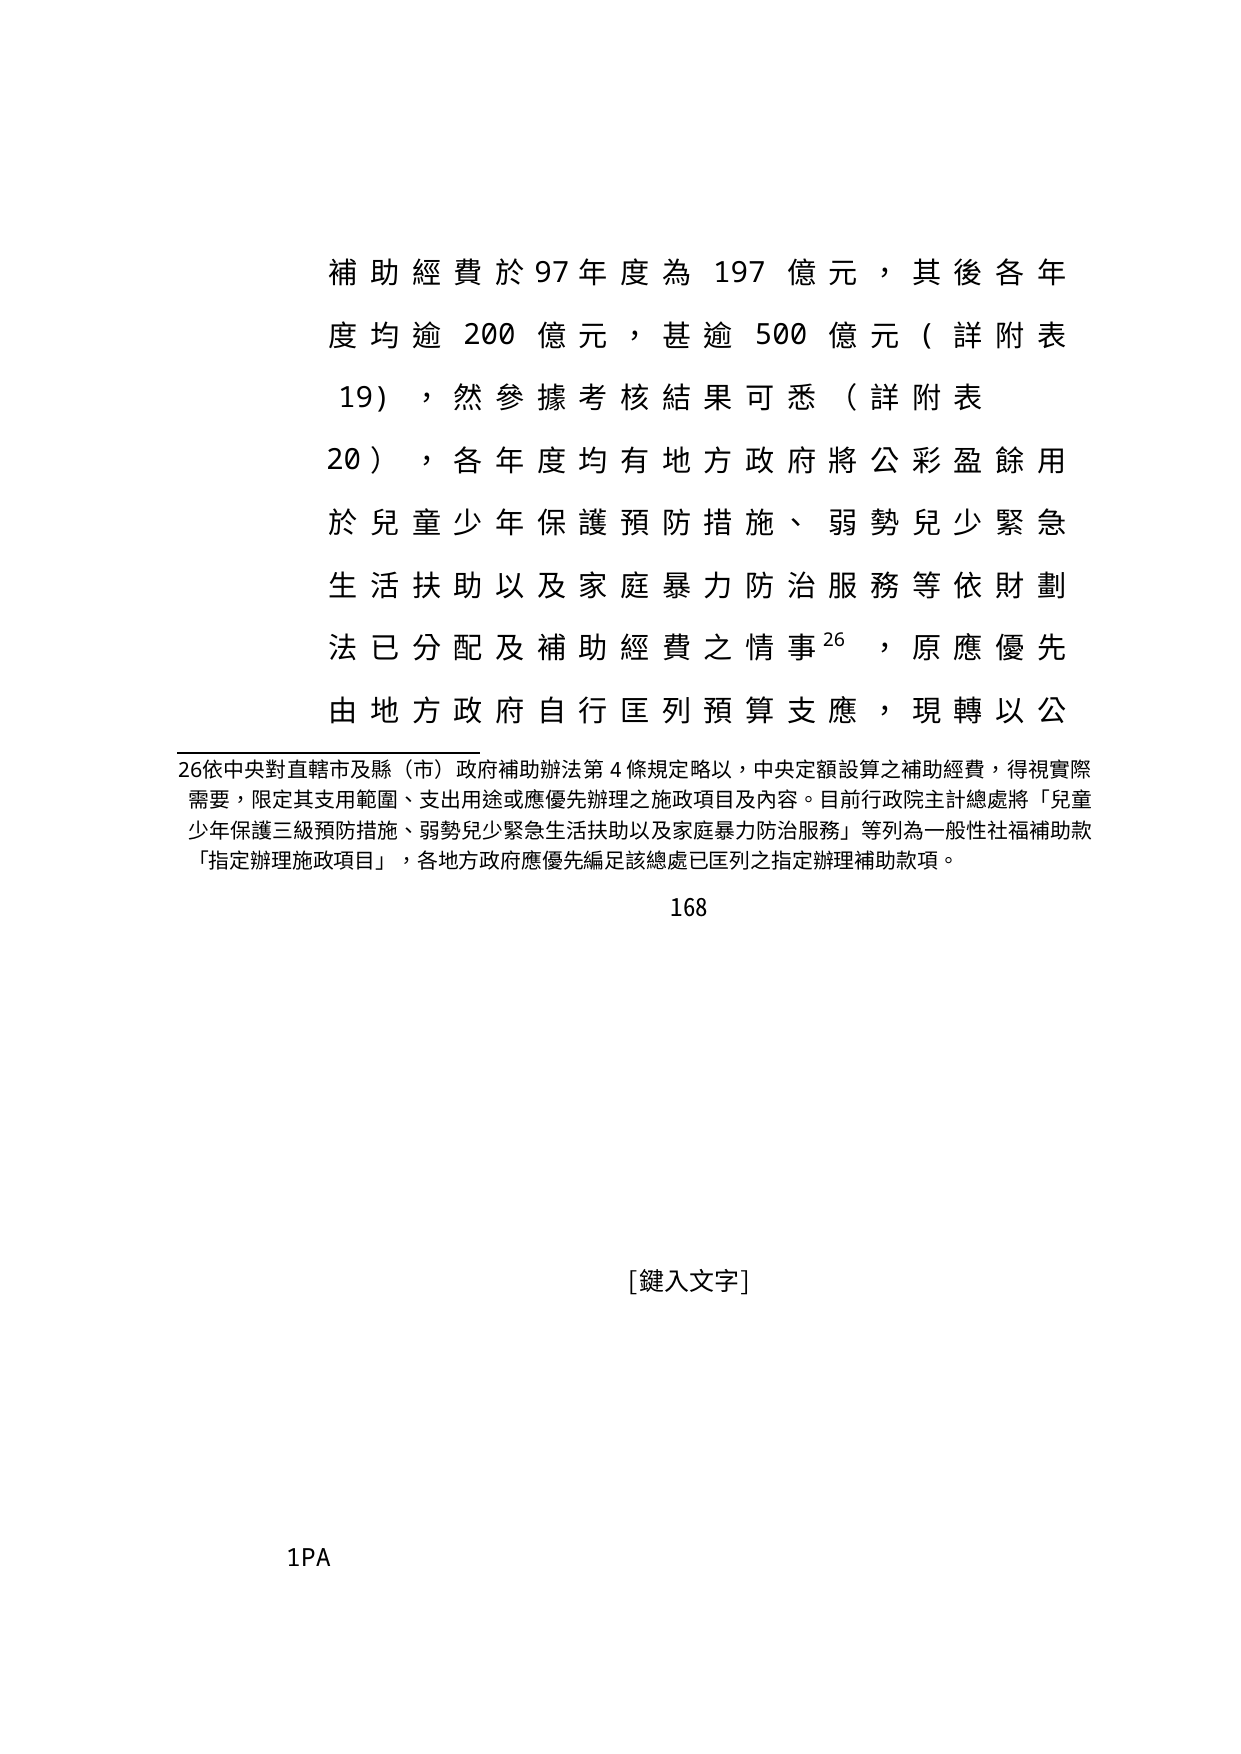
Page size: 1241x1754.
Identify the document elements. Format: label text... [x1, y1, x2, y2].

text 補助經費於97年度為197億元，其後各年度均逾200億元，甚逾500億元(詳附表19)，然參據考核結果可悉（詳附表20），各年度均有地方政府將公彩盈餘用於兒童少年保護預防措施、弱勢兒少緊急生活扶助以及家庭暴力防治服務等依財劃法已分配及補助經費之情事，原應優先由地方政府自行匡列預算支應，現轉以公 [286, 229, 1072, 729]
text 依中央對直轄市及縣（市）政府補助辦法第4條規定略以，中央定額設算之補助經費，得視實際需要，限定其支用範圍、支出用途或應優先辦理之施政項目及內容。目前行政院主計總處將「兒童少年保護三級預防措施、弱勢兒少緊急生活扶助以及家庭暴力防治服務」等列為一般性社福補助款「指定辦理施政項目」，各地方政府應優先編足該總處已匡列之指定辦理補助款項。 [177, 753, 1093, 874]
